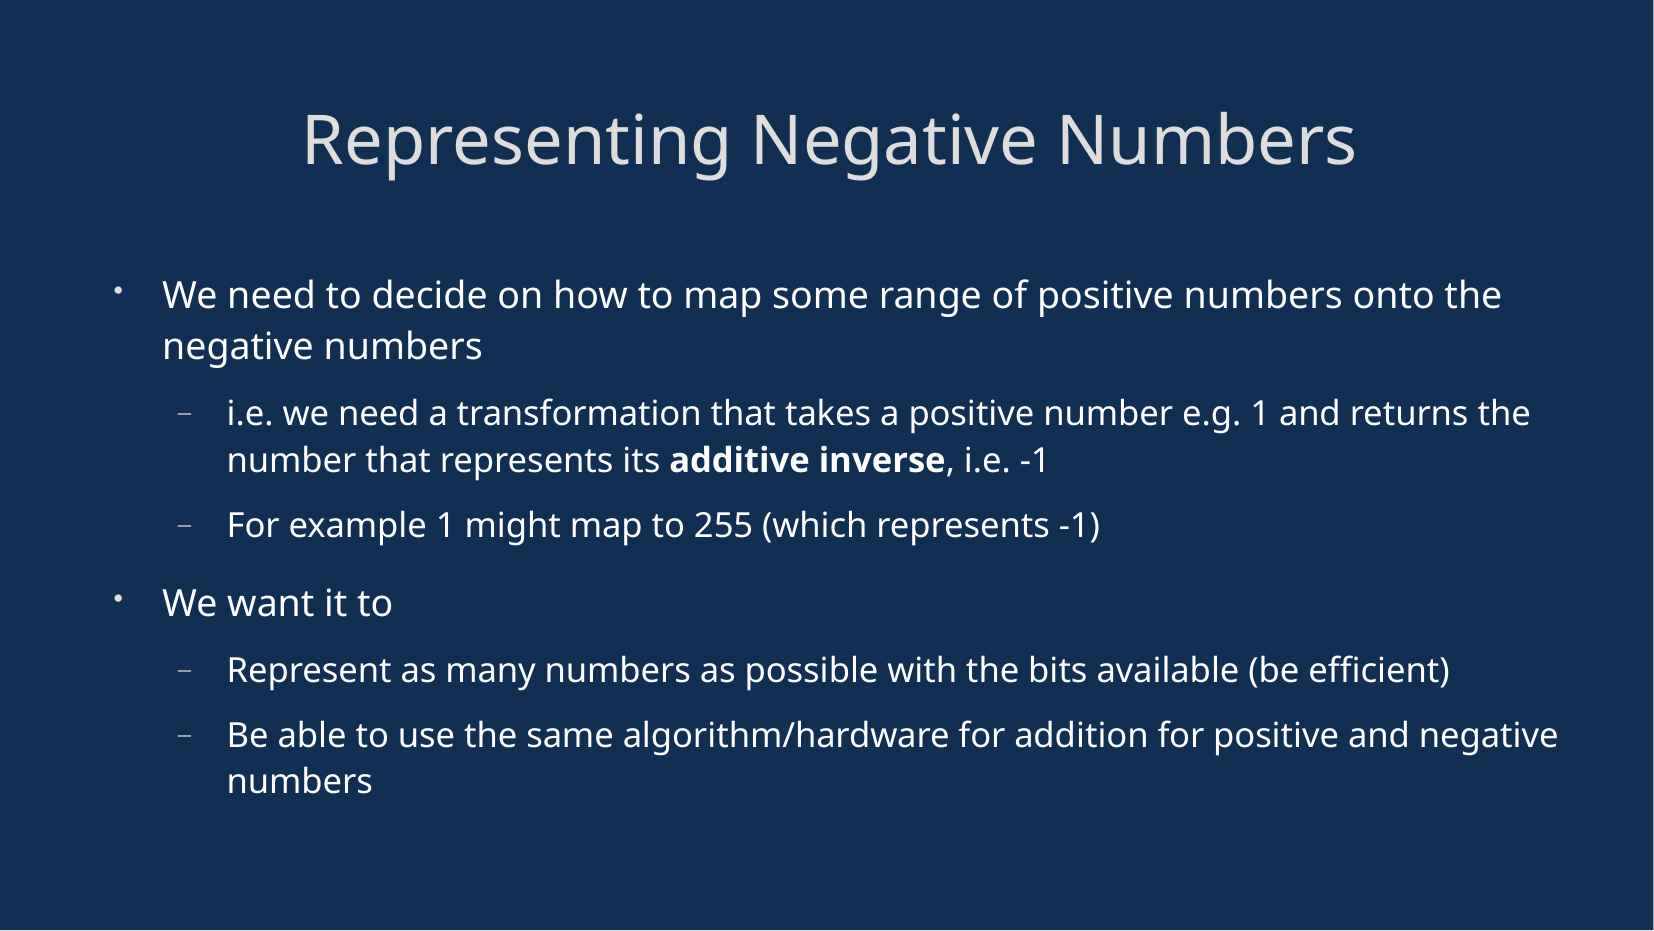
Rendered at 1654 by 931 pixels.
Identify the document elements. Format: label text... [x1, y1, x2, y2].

title Representing Negative Numbers [97, 56, 1563, 220]
list We need to decide on how to map some range of positive numbers onto the negative numbers i.e. we need a transformation that takes a positive number e.g. 1 and returns the number that represents its additive inverse, i.e. -1 For example 1 might map to 255 (which represents -1) We want it to Represent as many numbers as possible with the bits available (be efficient) Be able to use the same algorithm/hardware for addition for positive and negative numbers [97, 268, 1563, 806]
